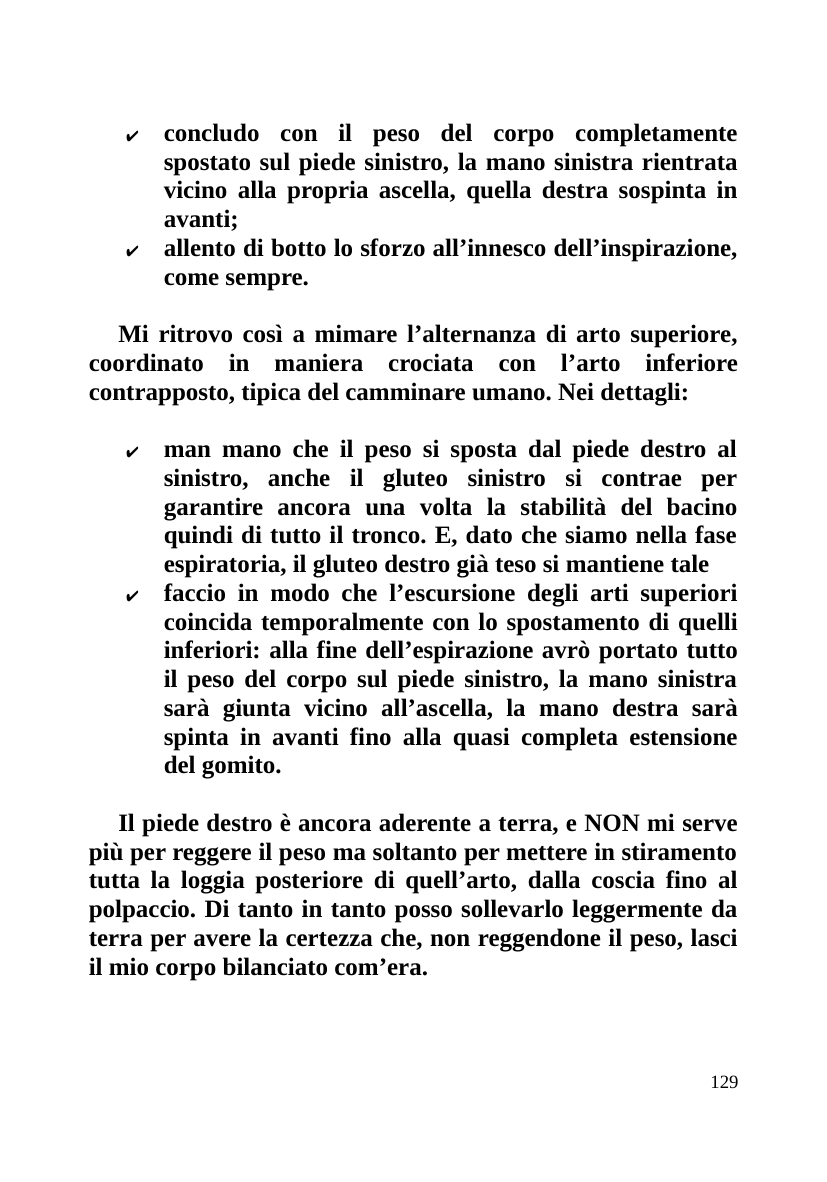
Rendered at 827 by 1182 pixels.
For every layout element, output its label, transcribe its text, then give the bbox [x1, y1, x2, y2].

list faccio in modo che l’escursione degli arti superiori coincida temporalmente con lo spostamento di quelli inferiori: alla fine dell’espirazione avrò portato tutto il peso del corpo sul piede sinistro, la mano sinistra sarà giunta vicino all’ascella, la mano destra sarà spinta in avanti fino alla quasi completa estensione del gomito. [126, 578, 738, 779]
text Il piede destro è ancora aderente a terra, e NON mi serve più per reggere il peso ma soltanto per mettere in stiramento tutta la loggia posteriore di quell’arto, dalla coscia fino al polpaccio. Di tanto in tanto posso sollevarlo leggermente da terra per avere la certezza che, non reggendone il peso, lasci il mio corpo bilanciato com’era. [88, 808, 738, 981]
list man mano che il peso si sposta dal piede destro al sinistro, anche il gluteo sinistro si contrae per garantire ancora una volta la stabilità del bacino quindi di tutto il tronco. E, dato che siamo nella fase espiratoria, il gluteo destro già teso si mantiene tale [126, 434, 738, 578]
list concludo con il peso del corpo completamente spostato sul piede sinistro, la mano sinistra rientrata vicino alla propria ascella, quella destra sospinta in avanti; [126, 118, 738, 233]
list allento di botto lo sforzo all’innesco dell’inspirazione, come sempre. [126, 233, 738, 291]
text Mi ritrovo così a mimare l’alternanza di arto superiore, coordinato in maniera crociata con l’arto inferiore contrapposto, tipica del camminare umano. Nei dettagli: [88, 319, 738, 406]
